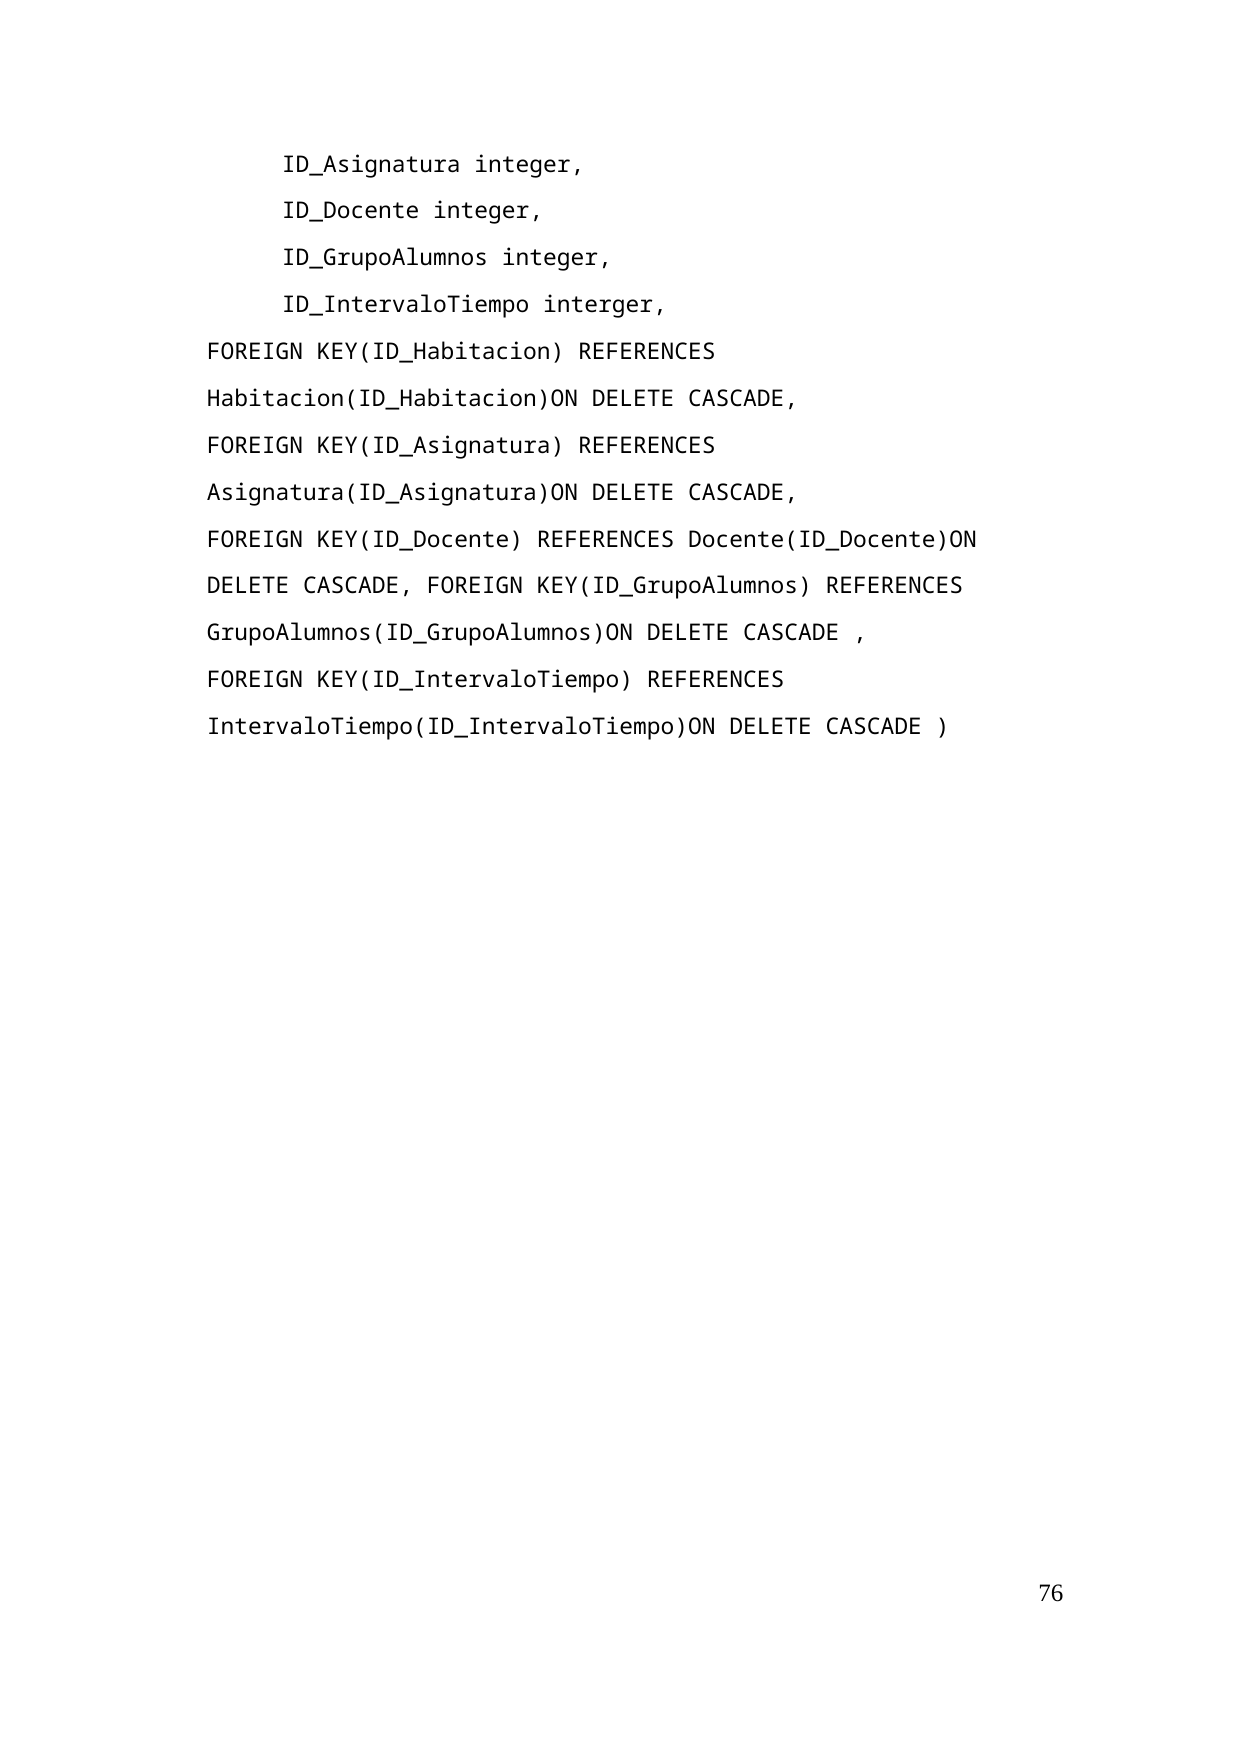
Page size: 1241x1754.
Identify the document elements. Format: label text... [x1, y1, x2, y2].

text FOREIGN KEY(ID_Habitacion) REFERENCES Habitacion(ID_Habitacion)ON DELETE CASCADE, [207, 335, 1063, 413]
text ID_Asignatura integer, [207, 148, 1063, 179]
text ID_Docente integer, [207, 194, 1063, 226]
text FOREIGN KEY(ID_Asignatura) REFERENCES Asignatura(ID_Asignatura)ON DELETE CASCADE, [207, 429, 1063, 507]
text ID_IntervaloTiempo interger, [207, 288, 1063, 319]
text ID_GrupoAlumnos integer, [207, 241, 1063, 273]
text FOREIGN KEY(ID_Docente) REFERENCES Docente(ID_Docente)ON DELETE CASCADE, FOREIGN KEY(ID_GrupoAlumnos) REFERENCES GrupoAlumnos(ID_GrupoAlumnos)ON DELETE CASCADE , [207, 523, 1063, 648]
text FOREIGN KEY(ID_IntervaloTiempo) REFERENCES IntervaloTiempo(ID_IntervaloTiempo)ON DELETE CASCADE ) [207, 663, 1063, 741]
